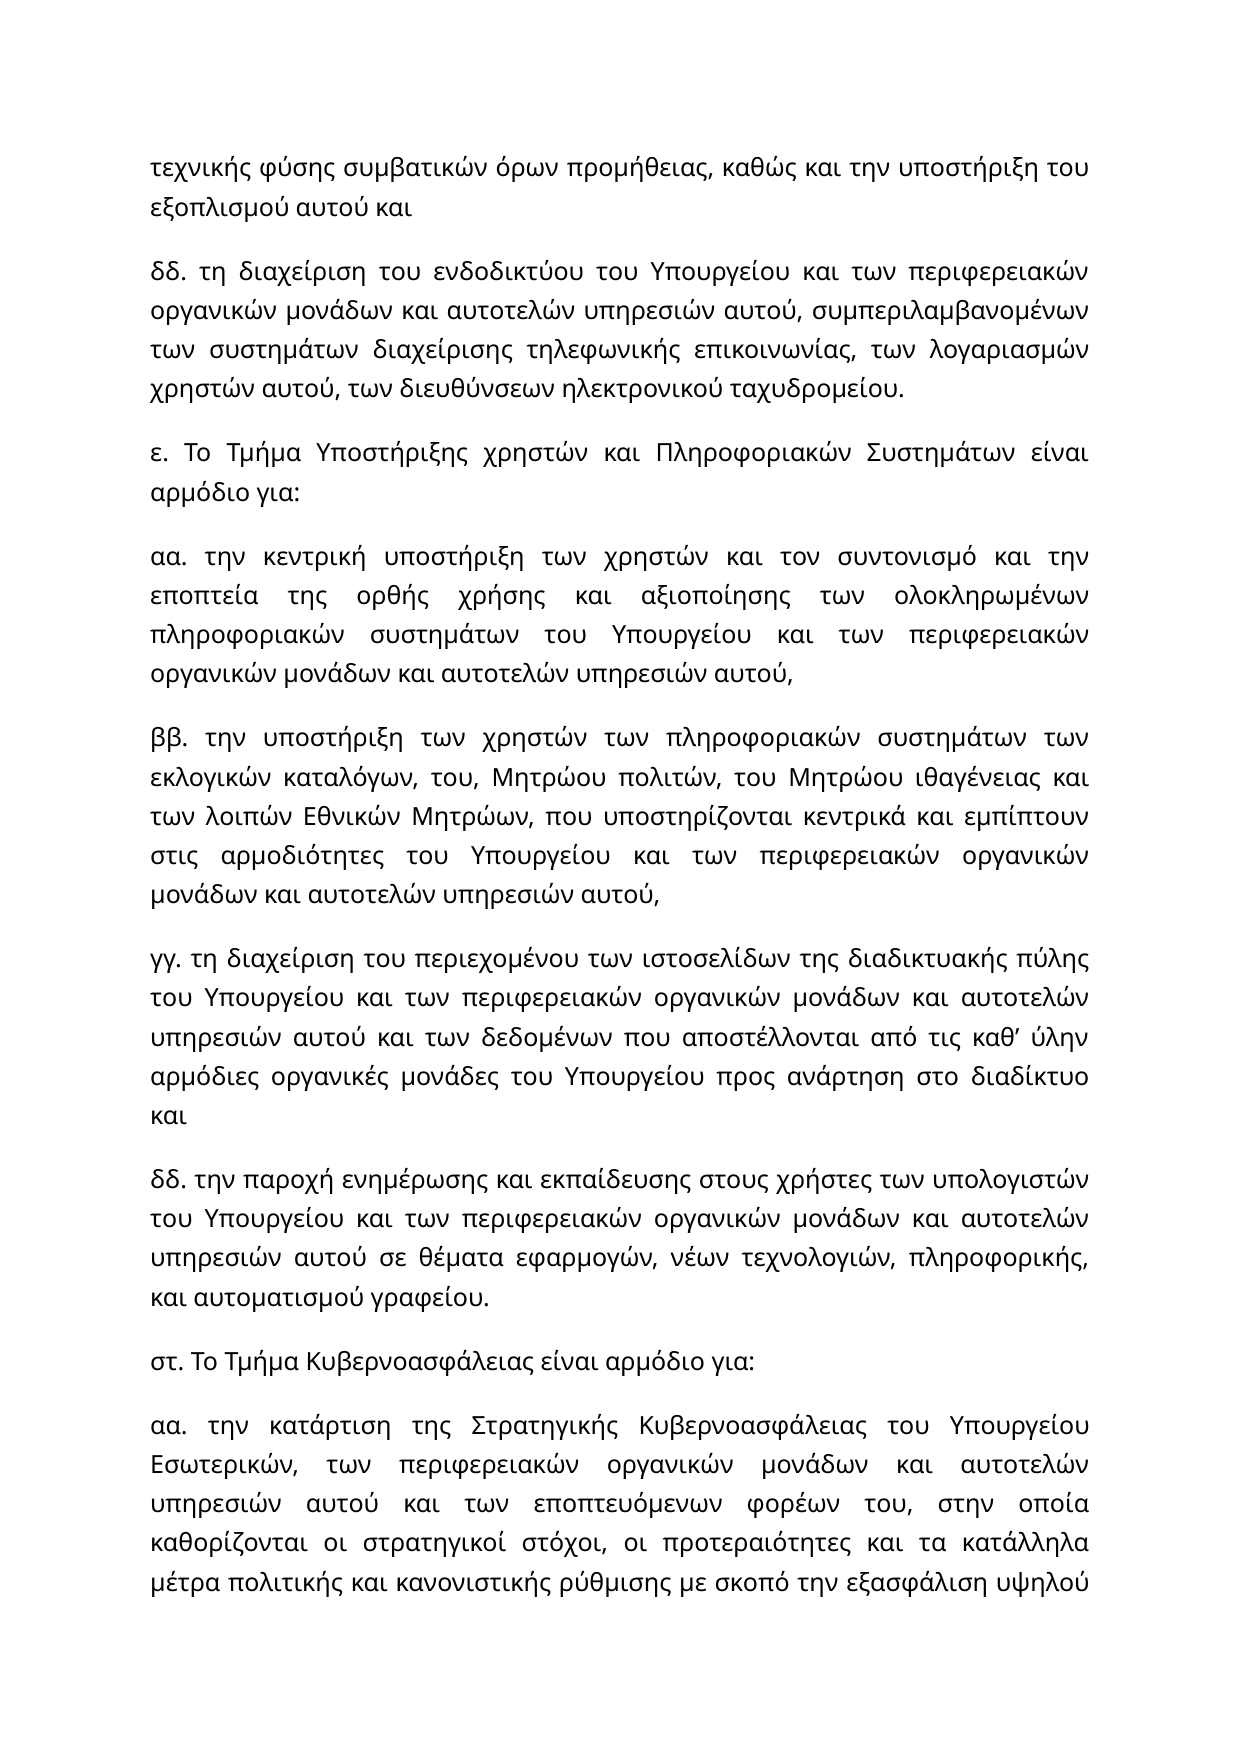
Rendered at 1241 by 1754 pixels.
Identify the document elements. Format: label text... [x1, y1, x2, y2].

text αα. την κεντρική υποστήριξη των χρηστών και τον συντονισμό και την εποπτεία της ορθής χρήσης και αξιοποίησης των ολοκληρωμένων πληροφοριακών συστημάτων του Υπουργείου και των περιφερειακών οργανικών μονάδων και αυτοτελών υπηρεσιών αυτού, [150, 538, 1090, 690]
text ββ. την υποστήριξη των χρηστών των πληροφοριακών συστημάτων των εκλογικών καταλόγων, του, Μητρώου πολιτών, του Μητρώου ιθαγένειας και των λοιπών Εθνικών Μητρώων, που υποστηρίζονται κεντρικά και εμπίπτουν στις αρμοδιότητες του Υπουργείου και των περιφερειακών οργανικών μονάδων και αυτοτελών υπηρεσιών αυτού, [150, 720, 1090, 911]
text τεχνικής φύσης συμβατικών όρων προμήθειας, καθώς και την υποστήριξη του εξοπλισμού αυτού και [150, 150, 1090, 223]
text ε. Το Τμήμα Υποστήριξης χρηστών και Πληροφοριακών Συστημάτων είναι αρμόδιο για: [150, 435, 1090, 508]
text στ. Το Τμήμα Κυβερνοασφάλειας είναι αρμόδιο για: [150, 1343, 1090, 1377]
text γγ. τη διαχείριση του περιεχομένου των ιστοσελίδων της διαδικτυακής πύλης του Υπουργείου και των περιφερειακών οργανικών μονάδων και αυτοτελών υπηρεσιών αυτού και των δεδομένων που αποστέλλονται από τις καθ’ ύλην αρμόδιες οργανικές μονάδες του Υπουργείου προς ανάρτηση στο διαδίκτυο και [150, 941, 1090, 1132]
text αα. την κατάρτιση της Στρατηγικής Κυβερνοασφάλειας του Υπουργείου Εσωτερικών, των περιφερειακών οργανικών μονάδων και αυτοτελών υπηρεσιών αυτού και των εποπτευόμενων φορέων του, στην οποία καθορίζονται οι στρατηγικοί στόχοι, οι προτεραιότητες και τα κατάλληλα μέτρα πολιτικής και κανονιστικής ρύθμισης με σκοπό την εξασφάλιση υψηλού [150, 1407, 1090, 1598]
text δδ. τη διαχείριση του ενδοδικτύου του Υπουργείου και των περιφερειακών οργανικών μονάδων και αυτοτελών υπηρεσιών αυτού, συμπεριλαμβανομένων των συστημάτων διαχείρισης τηλεφωνικής επικοινωνίας, των λογαριασμών χρηστών αυτού, των διευθύνσεων ηλεκτρονικού ταχυδρομείου. [150, 253, 1090, 405]
text δδ. την παροχή ενημέρωσης και εκπαίδευσης στους χρήστες των υπολογιστών του Υπουργείου και των περιφερειακών οργανικών μονάδων και αυτοτελών υπηρεσιών αυτού σε θέματα εφαρμογών, νέων τεχνολογιών, πληροφορικής, και αυτοματισμού γραφείου. [150, 1162, 1090, 1313]
